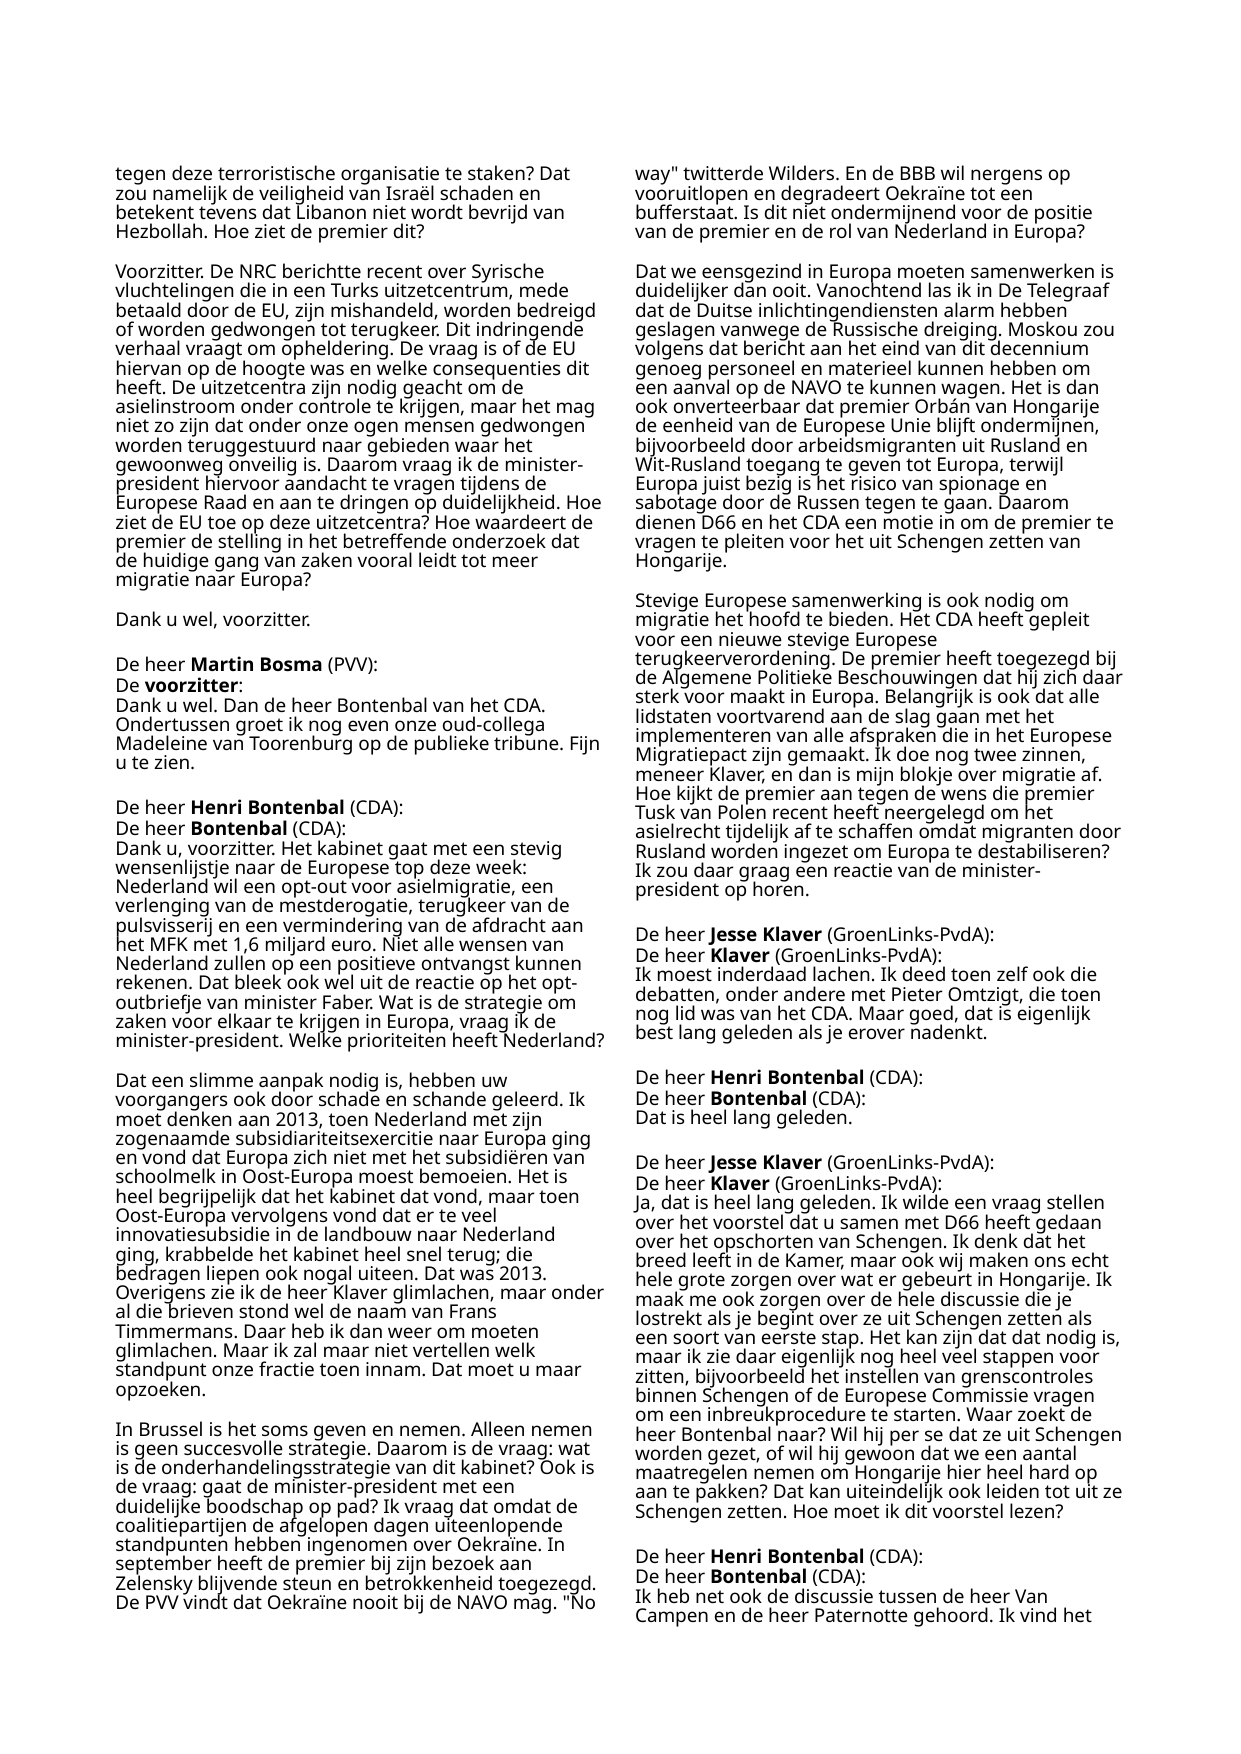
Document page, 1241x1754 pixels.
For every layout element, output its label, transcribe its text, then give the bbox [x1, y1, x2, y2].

text tegen deze terroristische organisatie te staken? Dat zou namelijk de veiligheid van Israël schaden en betekent tevens dat Libanon niet wordt bevrijd van Hezbollah. Hoe ziet de premier dit? [115, 165, 605, 242]
text Ik heb net ook de discussie tussen de heer Van Campen en de heer Paternotte gehoord. Ik vind het [635, 1588, 1125, 1626]
text De heer Jesse Klaver (GroenLinks-PvdA): [635, 1149, 1125, 1175]
text In Brussel is het soms geven en nemen. Alleen nemen is geen succesvolle strategie. Daarom is de vraag: wat is de onderhandelingsstrategie van dit kabinet? Ook is de vraag: gaat de minister-president met een duidelijke boodschap op pad? Ik vraag dat omdat de coalitiepartijen de afgelopen dagen uiteenlopende standpunten hebben ingenomen over Oekraïne. In september heeft de premier bij zijn bezoek aan Zelensky blijvende steun en betrokkenheid toegezegd. De PVV vindt dat Oekraïne nooit bij de NAVO mag. "No [115, 1421, 605, 1613]
text De heer Henri Bontenbal (CDA): [635, 1064, 1125, 1090]
text Dank u, voorzitter. Het kabinet gaat met een stevig wensenlijstje naar de Europese top deze week: Nederland wil een opt-out voor asielmigratie, een verlenging van de mestderogatie, terugkeer van de pulsvisserij en een vermindering van de afdracht aan het MFK met 1,6 miljard euro. Niet alle wensen van Nederland zullen op een positieve ontvangst kunnen rekenen. Dat bleek ook wel uit de reactie op het opt-outbriefje van minister Faber. Wat is de strategie om zaken voor elkaar te krijgen in Europa, vraag ik de minister-president. Welke prioriteiten heeft Nederland? [115, 839, 605, 1051]
text Ik moest inderdaad lachen. Ik deed toen zelf ook die debatten, onder andere met Pieter Omtzigt, die toen nog lid was van het CDA. Maar goed, dat is eigenlijk best lang geleden als je erover nadenkt. [635, 966, 1125, 1043]
text De voorzitter: [115, 677, 605, 697]
text De heer Bontenbal (CDA): [115, 820, 605, 839]
text De heer Bontenbal (CDA): [635, 1090, 1125, 1109]
text De heer Bontenbal (CDA): [635, 1568, 1125, 1588]
text Stevige Europese samenwerking is ook nodig om migratie het hoofd te bieden. Het CDA heeft gepleit voor een nieuwe stevige Europese terugkeerverordening. De premier heeft toegezegd bij de Algemene Politieke Beschouwingen dat hij zich daar sterk voor maakt in Europa. Belangrijk is ook dat alle lidstaten voortvarend aan de slag gaan met het implementeren van alle afspraken die in het Europese Migratiepact zijn gemaakt. Ik doe nog twee zinnen, meneer Klaver, en dan is mijn blokje over migratie af. Hoe kijkt de premier aan tegen de wens die premier Tusk van Polen recent heeft neergelegd om het asielrecht tijdelijk af te schaffen omdat migranten door Rusland worden ingezet om Europa te destabiliseren? Ik zou daar graag een reactie van de minister-president op horen. [635, 592, 1125, 901]
text Voorzitter. De NRC berichtte recent over Syrische vluchtelingen die in een Turks uitzetcentrum, mede betaald door de EU, zijn mishandeld, worden bedreigd of worden gedwongen tot terugkeer. Dit indringende verhaal vraagt om opheldering. De vraag is of de EU hiervan op de hoogte was en welke consequenties dit heeft. De uitzetcentra zijn nodig geacht om de asielinstroom onder controle te krijgen, maar het mag niet zo zijn dat onder onze ogen mensen gedwongen worden teruggestuurd naar gebieden waar het gewoonweg onveilig is. Daarom vraag ik de minister-president hiervoor aandacht te vragen tijdens de Europese Raad en aan te dringen op duidelijkheid. Hoe ziet de EU toe op deze uitzetcentra? Hoe waardeert de premier de stelling in het betreffende onderzoek dat de huidige gang van zaken vooral leidt tot meer migratie naar Europa? [115, 263, 605, 591]
text Dat we eensgezind in Europa moeten samenwerken is duidelijker dan ooit. Vanochtend las ik in De Telegraaf dat de Duitse inlichtingendiensten alarm hebben geslagen vanwege de Russische dreiging. Moskou zou volgens dat bericht aan het eind van dit decennium genoeg personeel en materieel kunnen hebben om een aanval op de NAVO te kunnen wagen. Het is dan ook onverteerbaar dat premier Orbán van Hongarije de eenheid van de Europese Unie blijft ondermijnen, bijvoorbeeld door arbeidsmigranten uit Rusland en Wit-Rusland toegang te geven tot Europa, terwijl Europa juist bezig is het risico van spionage en sabotage door de Russen tegen te gaan. Daarom dienen D66 en het CDA een motie in om de premier te vragen te pleiten voor het uit Schengen zetten van Hongarije. [635, 263, 1125, 571]
text De heer Klaver (GroenLinks-PvdA): [635, 947, 1125, 966]
text way" twitterde Wilders. En de BBB wil nergens op vooruitlopen en degradeert Oekraïne tot een bufferstaat. Is dit niet ondermijnend voor de positie van de premier en de rol van Nederland in Europa? [635, 165, 1125, 242]
text De heer Henri Bontenbal (CDA): [115, 794, 605, 820]
text De heer Jesse Klaver (GroenLinks-PvdA): [635, 921, 1125, 947]
text Dat een slimme aanpak nodig is, hebben uw voorgangers ook door schade en schande geleerd. Ik moet denken aan 2013, toen Nederland met zijn zogenaamde subsidiariteitsexercitie naar Europa ging en vond dat Europa zich niet met het subsidiëren van schoolmelk in Oost-Europa moest bemoeien. Het is heel begrijpelijk dat het kabinet dat vond, maar toen Oost-Europa vervolgens vond dat er te veel innovatiesubsidie in de landbouw naar Nederland ging, krabbelde het kabinet heel snel terug; die bedragen liepen ook nogal uiteen. Dat was 2013. Overigens zie ik de heer Klaver glimlachen, maar onder al die brieven stond wel de naam van Frans Timmermans. Daar heb ik dan weer om moeten glimlachen. Maar ik zal maar niet vertellen welk standpunt onze fractie toen innam. Dat moet u maar opzoeken. [115, 1072, 605, 1400]
text Dank u wel, voorzitter. [115, 611, 605, 631]
text De heer Martin Bosma (PVV): [115, 652, 605, 677]
text De heer Klaver (GroenLinks-PvdA): [635, 1175, 1125, 1194]
text Ja, dat is heel lang geleden. Ik wilde een vraag stellen over het voorstel dat u samen met D66 heeft gedaan over het opschorten van Schengen. Ik denk dat het breed leeft in de Kamer, maar ook wij maken ons echt hele grote zorgen over wat er gebeurt in Hongarije. Ik maak me ook zorgen over de hele discussie die je lostrekt als je begint over ze uit Schengen zetten als een soort van eerste stap. Het kan zijn dat dat nodig is, maar ik zie daar eigenlijk nog heel veel stappen voor zitten, bijvoorbeeld het instellen van grenscontroles binnen Schengen of de Europese Commissie vragen om een inbreukprocedure te starten. Waar zoekt de heer Bontenbal naar? Wil hij per se dat ze uit Schengen worden gezet, of wil hij gewoon dat we een aantal maatregelen nemen om Hongarije hier heel hard op aan te pakken? Dat kan uiteindelijk ook leiden tot uit ze Schengen zetten. Hoe moet ik dit voorstel lezen? [635, 1194, 1125, 1522]
text De heer Henri Bontenbal (CDA): [635, 1543, 1125, 1568]
text Dank u wel. Dan de heer Bontenbal van het CDA. Ondertussen groet ik nog even onze oud-collega Madeleine van Toorenburg op de publieke tribune. Fijn u te zien. [115, 697, 605, 774]
text Dat is heel lang geleden. [635, 1109, 1125, 1128]
